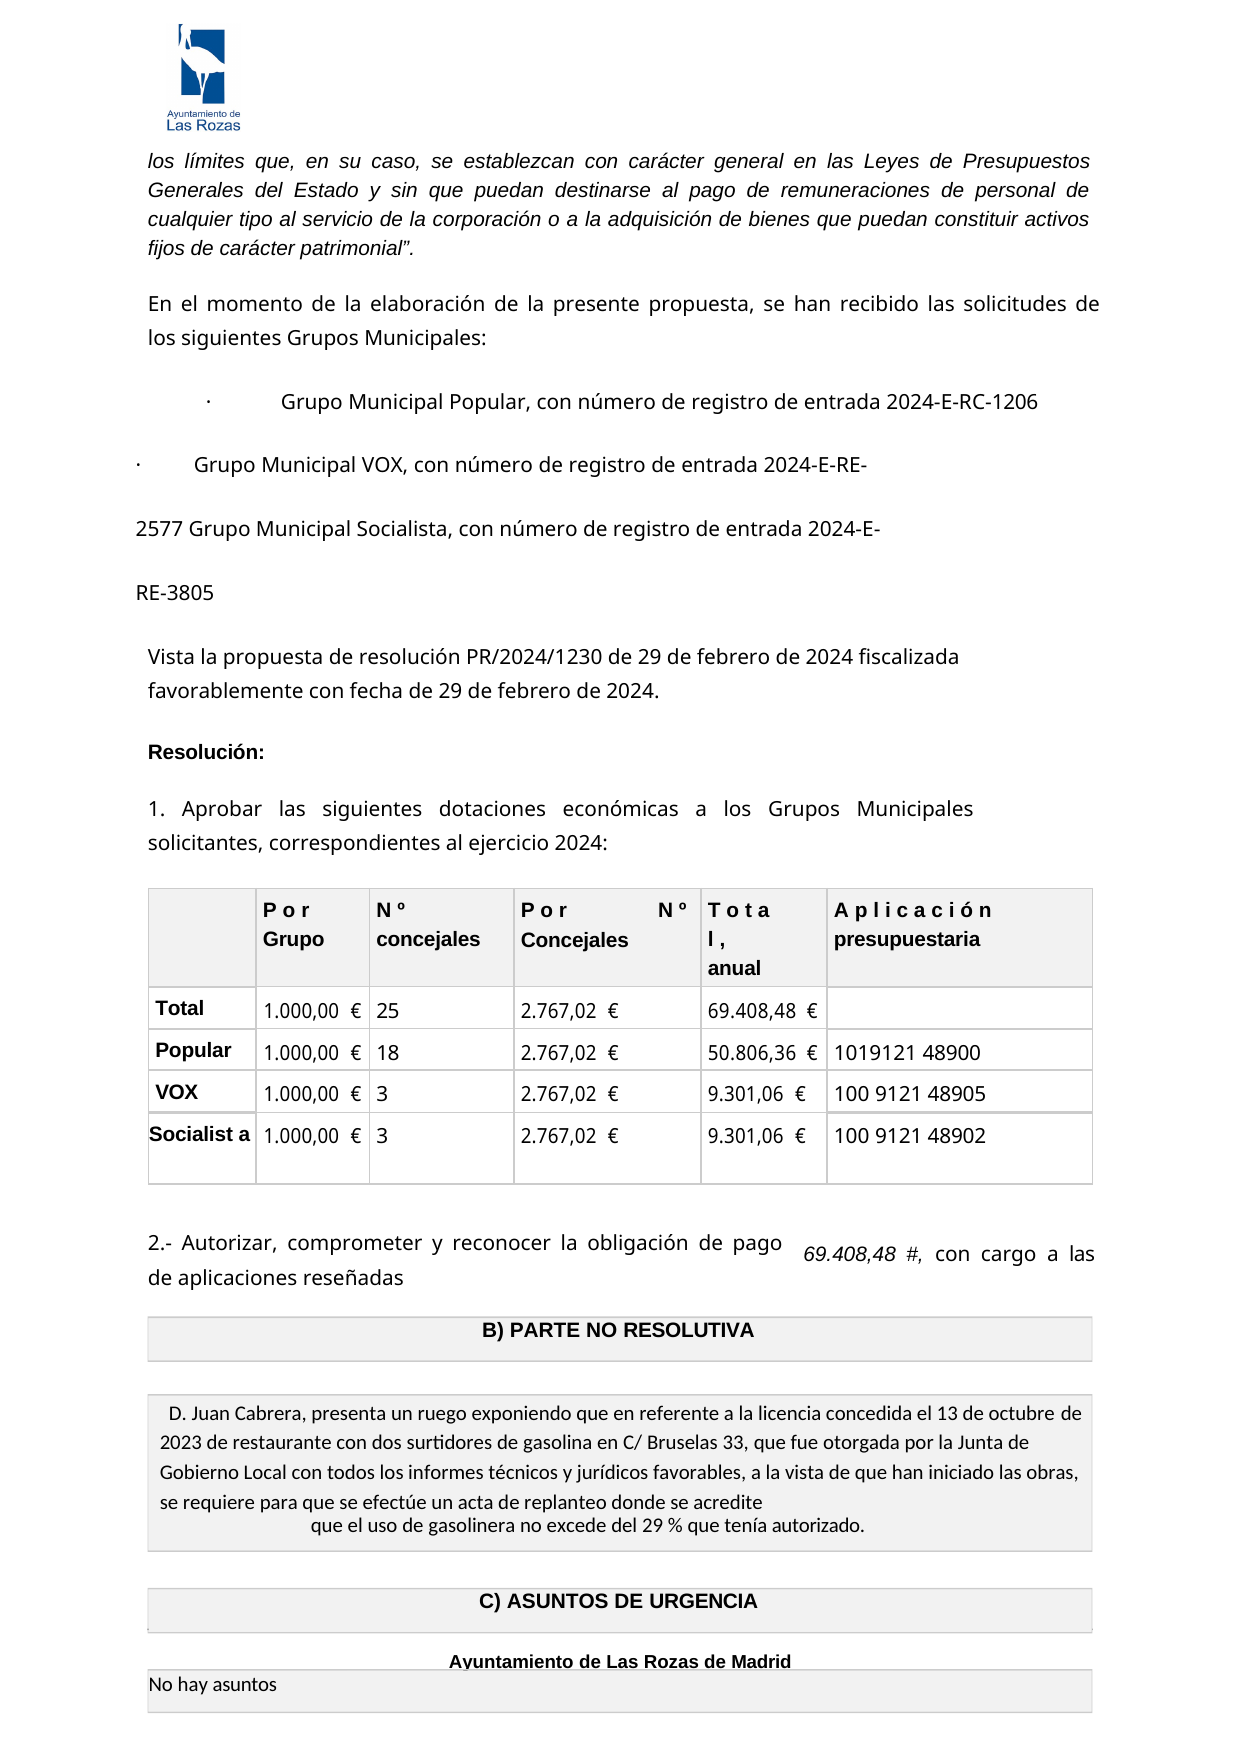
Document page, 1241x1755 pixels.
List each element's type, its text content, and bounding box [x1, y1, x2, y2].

table_cell Popular [149, 1030, 255, 1069]
table_cell 2.767,02 € [515, 987, 700, 1027]
table_header T o t a l , anual [702, 889, 826, 986]
table_cell 1.000,00 € [257, 1029, 369, 1069]
table_cell 3 [370, 1113, 513, 1183]
table_cell 25 [370, 987, 513, 1027]
table_cell 100 9121 48905 [828, 1071, 1092, 1111]
table_cell 3 [370, 1071, 513, 1111]
table_header [149, 889, 255, 986]
table_cell [828, 988, 1092, 1027]
table_cell 9.301,06 € [702, 1113, 826, 1183]
table_cell 9.301,06 € [702, 1071, 826, 1111]
table_cell 18 [370, 1029, 513, 1069]
text los límites que, en su caso, se establezcan con carácter general en las Leyes de Presupuestos Generales del Estado y sin que puedan destinarse al pago de remuneraciones de personal de cualquier tipo al servicio de la corporación o a la adquisición de bienes que puedan constituir activos fijos de carácter patrimonial”. [148, 149, 1093, 259]
table_header N º concejales [370, 889, 513, 986]
table_header P o r N º Concejales [515, 889, 700, 986]
table_cell 2.767,02 € [515, 1071, 700, 1111]
list Grupo Municipal Popular, con número de registro de entrada 2024-E-RC-1206 [206, 387, 1105, 415]
subtitle Resolución: [148, 739, 1105, 763]
table_cell 2.767,02 € [515, 1029, 700, 1069]
table_cell 1.000,00 € [257, 987, 369, 1027]
text Vista la propuesta de resolución PR/2024/1230 de 29 de febrero de 2024 fiscalizada favorablemente con fecha de 29 de febrero de 2024. [148, 642, 1105, 704]
text 2.- Autorizar, comprometer y reconocer la obligación de pago de aplicaciones reseñadas [148, 1228, 792, 1291]
table_cell VOX [149, 1071, 255, 1111]
list Grupo Municipal VOX, con número de registro de entrada 2024-E-RE-2577 Grupo Municipal Socialista, con número de registro de entrada 2024-E-RE-3805 [135, 450, 902, 606]
table_cell 1.000,00 € [257, 1071, 369, 1111]
table_header P o r Grupo [257, 889, 369, 986]
table_cell Total [149, 988, 255, 1027]
table_cell 1019121 48900 [828, 1030, 1092, 1069]
table_cell 50.806,36 € [702, 1029, 826, 1069]
text En el momento de la elaboración de la presente propuesta, se han recibido las solicitudes de los siguientes Grupos Municipales: [148, 289, 1105, 352]
text 1. Aprobar las siguientes dotaciones económicas a los Grupos Municipales solicitantes, correspondientes al ejercicio 2024: [148, 794, 1105, 856]
table_cell Socialist a [149, 1114, 255, 1183]
table_header A p l i c a c i ó n presupuestaria [828, 889, 1092, 986]
table_cell 2.767,02 € [515, 1113, 700, 1183]
table_cell 100 9121 48902 [828, 1114, 1092, 1183]
table_cell 1.000,00 € [257, 1113, 369, 1183]
table_cell 69.408,48 € [702, 987, 826, 1027]
text 69.408,48 #, con cargo a las [803, 1239, 1105, 1267]
